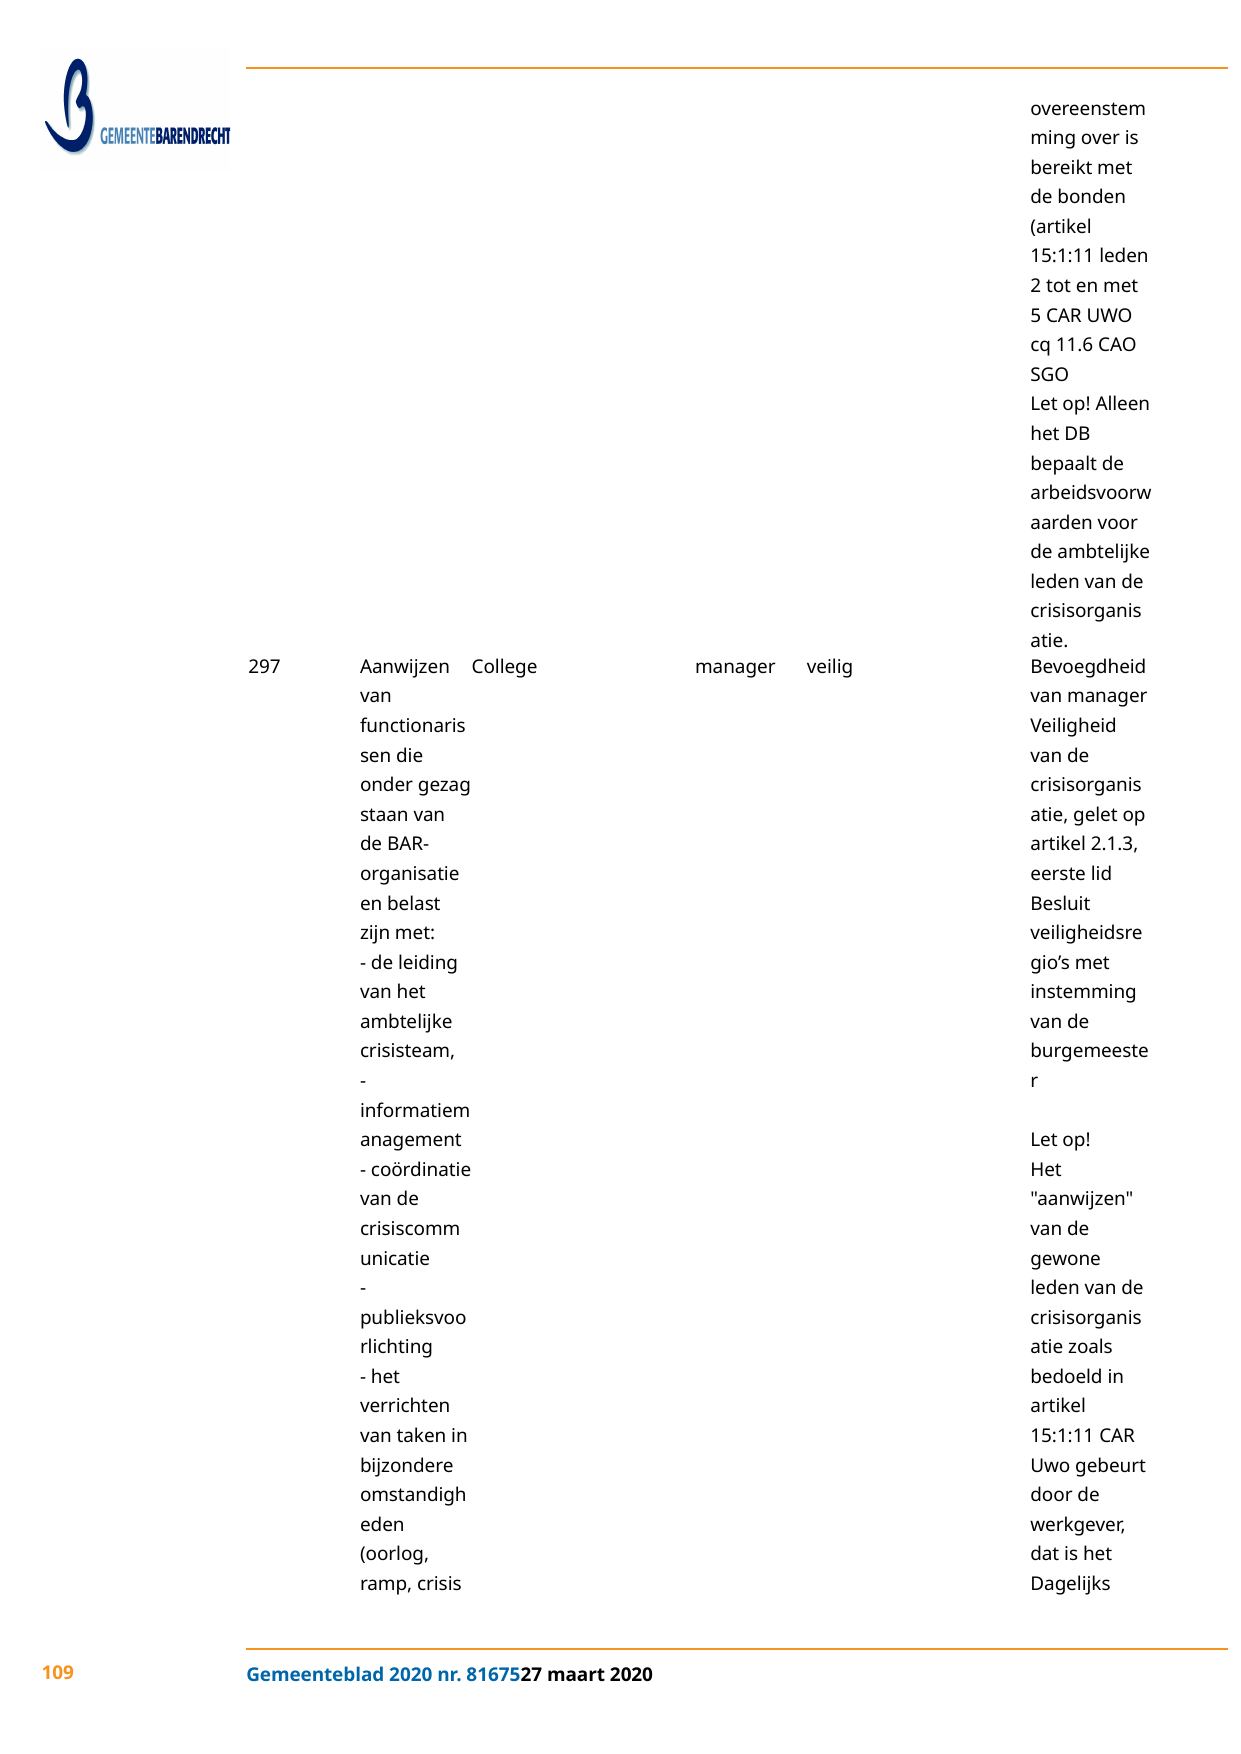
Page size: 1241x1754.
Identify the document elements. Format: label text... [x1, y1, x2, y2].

table_cell [807, 95, 918, 653]
table_cell [918, 95, 1030, 653]
table_cell [695, 95, 807, 653]
table_cell College [471, 653, 583, 1596]
table_cell [248, 95, 360, 653]
picture [41, 47, 231, 172]
table_cell [583, 95, 695, 653]
table_cell [360, 95, 471, 653]
table_cell [918, 653, 1030, 1596]
table_cell 297 [248, 653, 360, 1596]
table_cell veilig [807, 653, 918, 1596]
table_cell [471, 95, 583, 653]
table_cell Aanwijzen van functionarissen die onder gezag staan van de BAR-organisatie en belast zijn met: - de leiding van het ambtelijke crisisteam, - informatiemanagement - coördinatie van de crisiscommunicatie - publieksvoorlichting - het verrichten van taken in bijzondere omstandigheden (oorlog, ramp, crisis [360, 653, 471, 1596]
table_cell [583, 653, 695, 1596]
table_cell manager [695, 653, 807, 1596]
table_cell overeenstemming over is bereikt met de bonden (artikel 15:1:11 leden 2 tot en met 5 CAR UWO cq 11.6 CAO SGO Let op! Alleen het DB bepaalt de arbeidsvoorwaarden voor de ambtelijke leden van de crisisorganisatie. [1030, 95, 1152, 653]
table_cell Bevoegdheid van manager Veiligheid van de crisisorganisatie, gelet op artikel 2.1.3, eerste lid Besluit veiligheidsregio’s met instemming van de burgemeester Let op! Het "aanwijzen" van de gewone leden van de crisisorganisatie zoals bedoeld in artikel 15:1:11 CAR Uwo gebeurt door de werkgever, dat is het Dagelijks [1030, 653, 1152, 1596]
